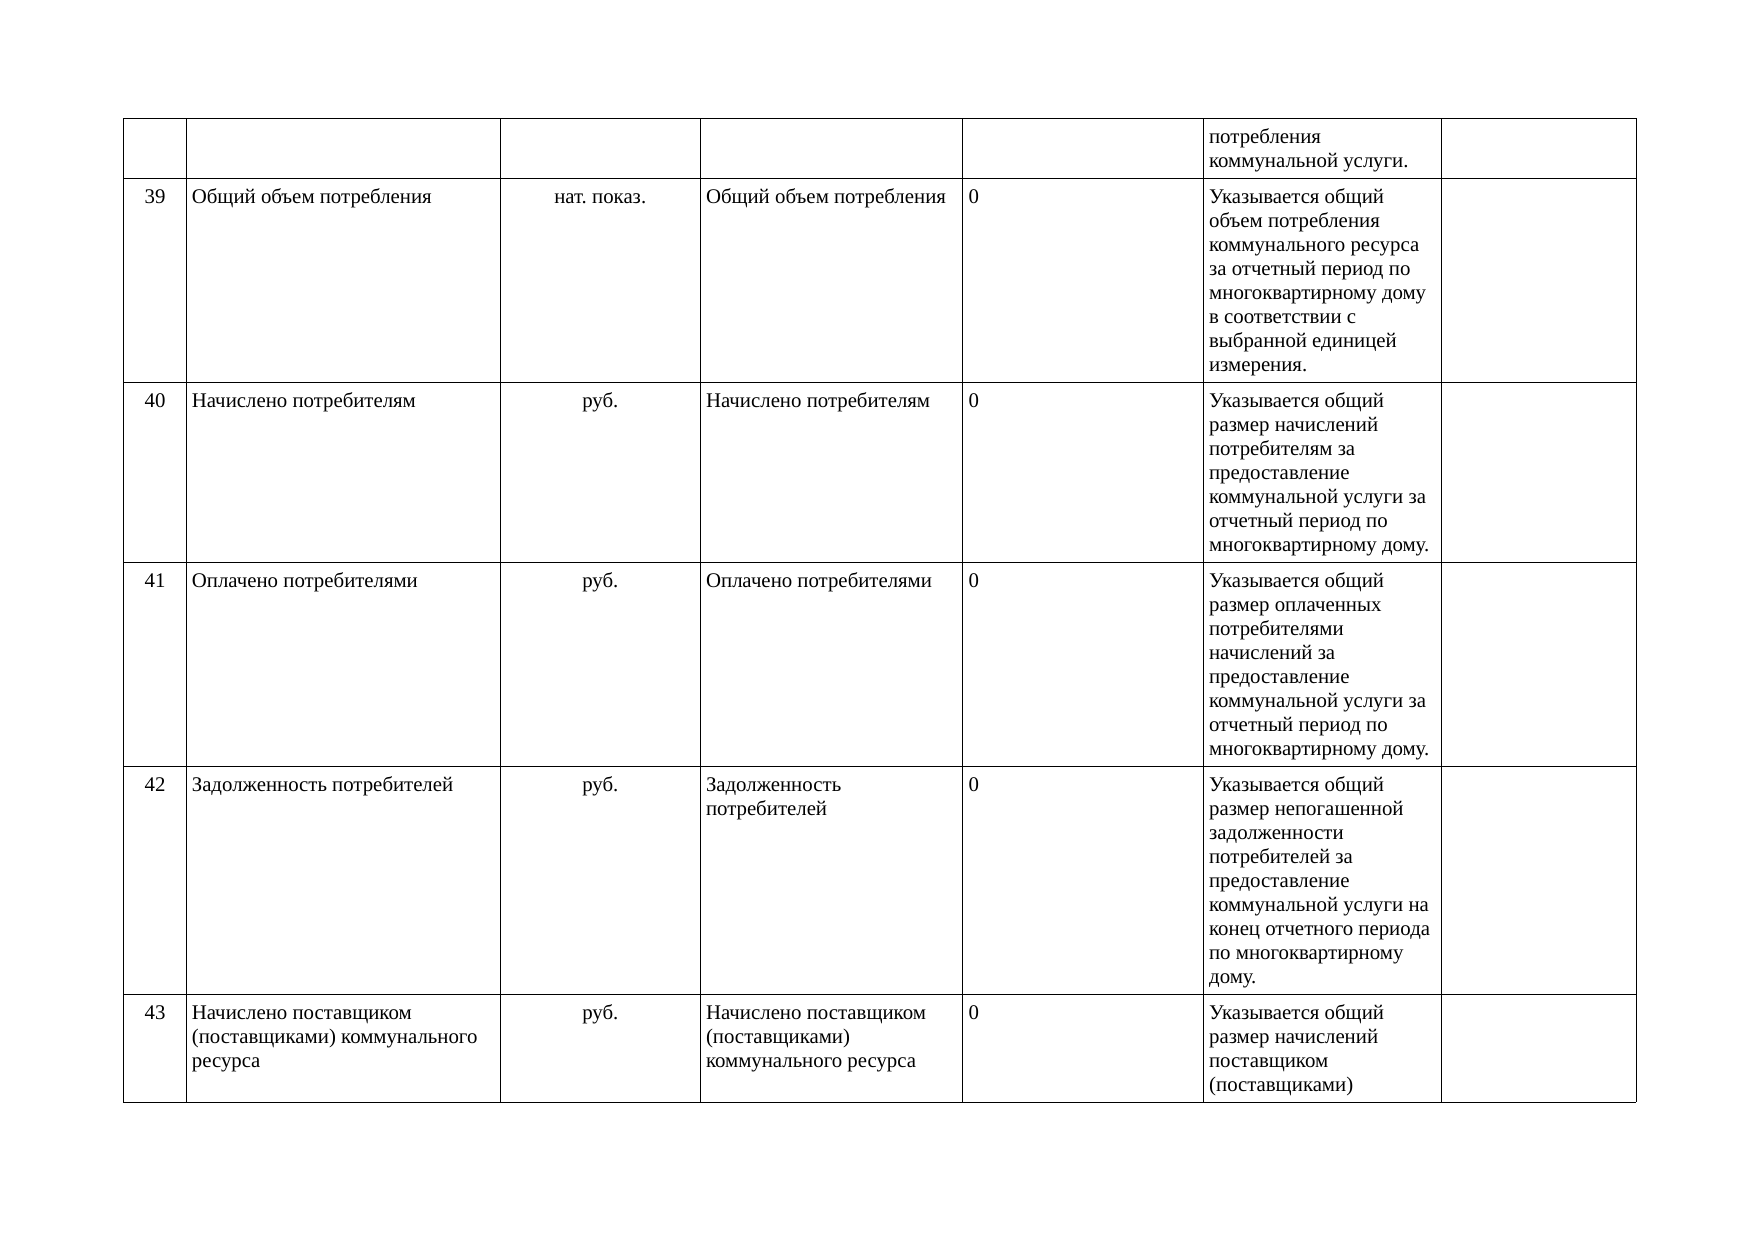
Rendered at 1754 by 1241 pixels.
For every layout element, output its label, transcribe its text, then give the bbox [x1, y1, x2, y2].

table_cell Оплачено потребителями [701, 563, 962, 766]
table_cell Указывается общий размер оплаченных потребителями начислений за предоставление коммунальной услуги за отчетный период по многоквартирному дому. [1204, 563, 1441, 766]
table_cell потребления коммунальной услуги. [1204, 119, 1441, 178]
table_cell Оплачено потребителями [187, 563, 500, 766]
table_cell [701, 119, 962, 178]
table_cell Начислено поставщиком (поставщиками) коммунального ресурса [187, 995, 500, 1102]
table_cell [1442, 179, 1636, 382]
table_cell 0 [963, 767, 1203, 994]
table_cell 0 [963, 995, 1203, 1102]
table_cell Начислено потребителям [187, 383, 500, 562]
table_cell Указывается общий размер непогашенной задолженности потребителей за предоставление коммунальной услуги на конец отчетного периода по многоквартирному дому. [1204, 767, 1441, 994]
table_cell 40 [124, 383, 186, 562]
table_cell [1442, 119, 1636, 178]
table_cell Общий объем потребления [701, 179, 962, 382]
table_cell Общий объем потребления [187, 179, 500, 382]
table_cell 0 [963, 179, 1203, 382]
table_cell [1442, 767, 1636, 994]
table_cell Задолженность потребителей [187, 767, 500, 994]
table_cell 41 [124, 563, 186, 766]
table_cell [1442, 995, 1636, 1102]
table_cell 0 [963, 383, 1203, 562]
table_cell Указывается общий размер начислений поставщиком (поставщиками) [1204, 995, 1441, 1102]
table_cell руб. [501, 767, 700, 994]
table_cell руб. [501, 383, 700, 562]
table_cell нат. показ. [501, 179, 700, 382]
table_cell 0 [963, 563, 1203, 766]
table_cell руб. [501, 995, 700, 1102]
table_cell 43 [124, 995, 186, 1102]
table_cell Задолженность потребителей [701, 767, 962, 994]
table_cell руб. [501, 563, 700, 766]
table_cell Начислено поставщиком (поставщиками) коммунального ресурса [701, 995, 962, 1102]
table_cell Указывается общий размер начислений потребителям за предоставление коммунальной услуги за отчетный период по многоквартирному дому. [1204, 383, 1441, 562]
table_cell [963, 119, 1203, 178]
table_cell Указывается общий объем потребления коммунального ресурса за отчетный период по многоквартирному дому в соответствии с выбранной единицей измерения. [1204, 179, 1441, 382]
table_cell [124, 119, 186, 178]
table_cell 39 [124, 179, 186, 382]
table_cell 42 [124, 767, 186, 994]
table_cell [187, 119, 500, 178]
table_cell [1442, 563, 1636, 766]
table_cell - [501, 119, 700, 178]
table_cell [1442, 383, 1636, 562]
table_cell Начислено потребителям [701, 383, 962, 562]
